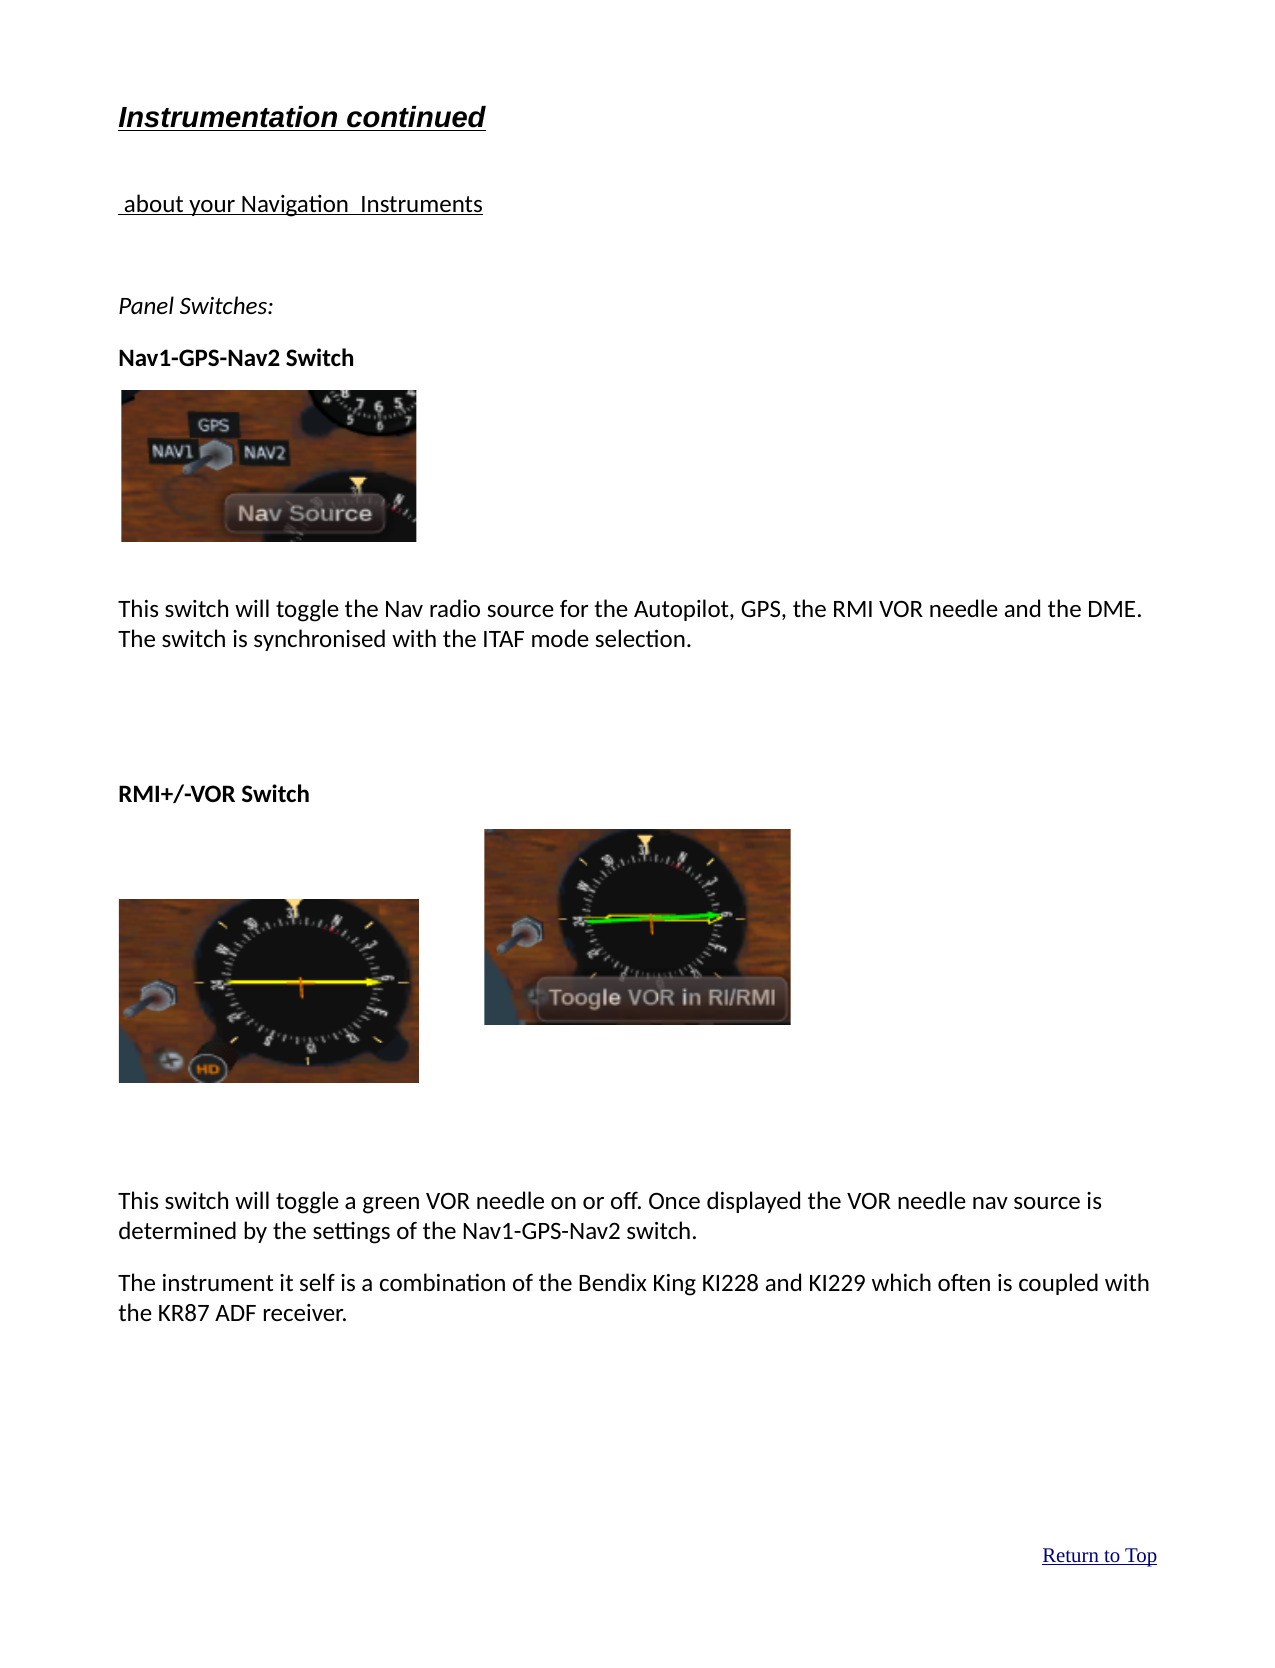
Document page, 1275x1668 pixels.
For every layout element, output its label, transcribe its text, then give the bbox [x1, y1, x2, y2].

text RMI+/-VOR Switch [118, 778, 1157, 808]
picture [118, 899, 419, 1083]
text The instrument it self is a combination of the Bendix King KI228 and KI229 which often is coupled with the KR87 ADF receiver. [118, 1267, 1157, 1328]
text Panel Switches: [118, 290, 1157, 321]
text This switch will toggle a green VOR needle on or off. Once displayed the VOR needle nav source is determined by the settings of the Nav1-GPS-Nav2 switch. [118, 1185, 1157, 1246]
text about your Navigation Instruments [118, 188, 1157, 218]
picture [484, 829, 791, 1025]
text This switch will toggle the Nav radio source for the Autopilot, GPS, the RMI VOR needle and the DME. The switch is synchronised with the ITAF mode selection. [118, 593, 1157, 654]
picture [121, 390, 417, 542]
text Nav1-GPS-Nav2 Switch [118, 342, 1157, 372]
subtitle Instrumentation continued [118, 100, 1157, 134]
